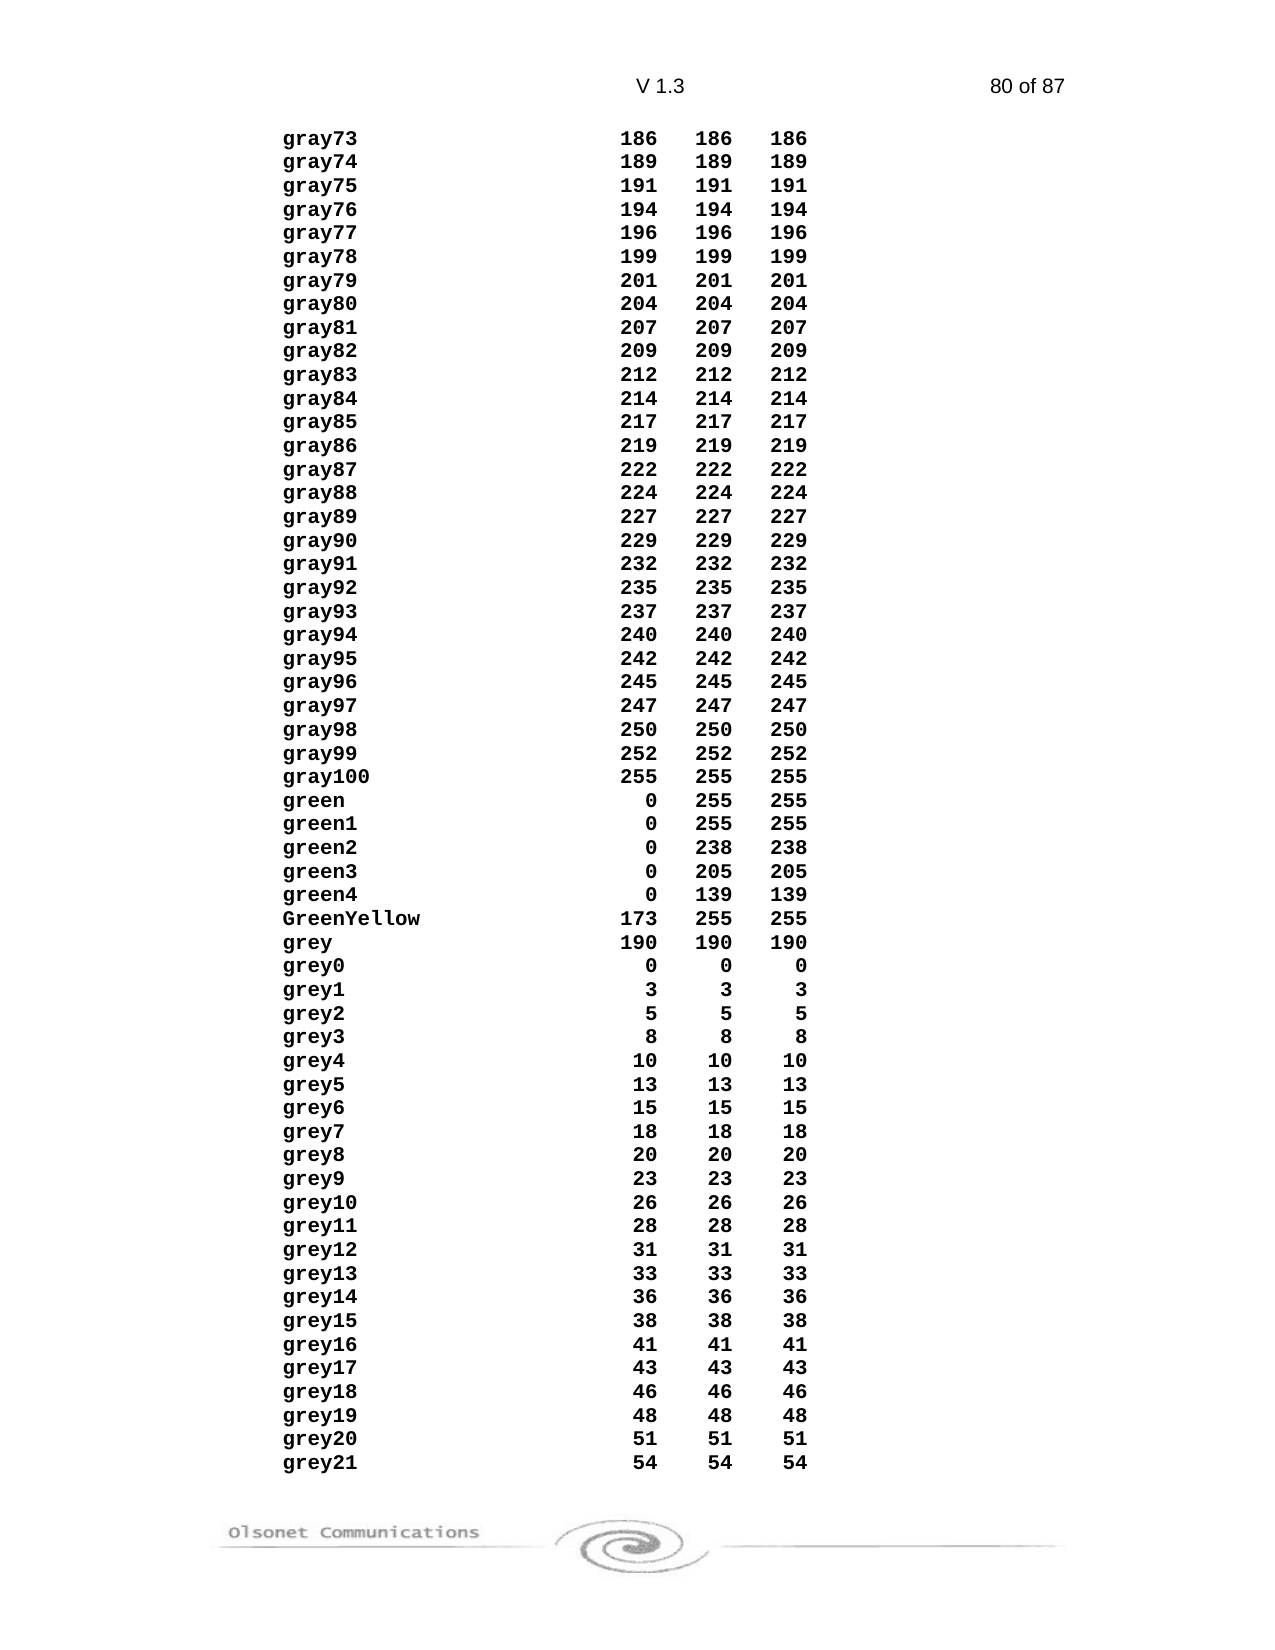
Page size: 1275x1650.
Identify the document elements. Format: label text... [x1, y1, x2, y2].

text grey2 5 5 5 [282, 1003, 1065, 1026]
text grey8 20 20 20 [282, 1144, 1065, 1168]
text gray73 186 186 186 [282, 128, 1065, 151]
text grey4 10 10 10 [282, 1050, 1065, 1073]
text grey16 41 41 41 [282, 1334, 1065, 1357]
text grey18 46 46 46 [282, 1381, 1065, 1404]
text gray78 199 199 199 [282, 246, 1065, 269]
text gray89 227 227 227 [282, 506, 1065, 530]
text gray79 201 201 201 [282, 269, 1065, 293]
text gray91 232 232 232 [282, 553, 1065, 577]
text green1 0 255 255 [282, 813, 1065, 837]
text gray76 194 194 194 [282, 199, 1065, 222]
text GreenYellow 173 255 255 [282, 908, 1065, 932]
text gray75 191 191 191 [282, 175, 1065, 199]
text gray74 189 189 189 [282, 151, 1065, 175]
text green2 0 238 238 [282, 837, 1065, 861]
text grey9 23 23 23 [282, 1168, 1065, 1192]
text grey6 15 15 15 [282, 1097, 1065, 1121]
text grey7 18 18 18 [282, 1121, 1065, 1144]
text gray83 212 212 212 [282, 364, 1065, 388]
text grey21 54 54 54 [282, 1452, 1065, 1476]
text grey19 48 48 48 [282, 1404, 1065, 1428]
text gray97 247 247 247 [282, 695, 1065, 719]
text green 0 255 255 [282, 790, 1065, 813]
text grey5 13 13 13 [282, 1073, 1065, 1097]
text gray88 224 224 224 [282, 482, 1065, 506]
text gray85 217 217 217 [282, 411, 1065, 435]
text gray82 209 209 209 [282, 341, 1065, 364]
text grey12 31 31 31 [282, 1239, 1065, 1263]
text grey3 8 8 8 [282, 1026, 1065, 1050]
text gray80 204 204 204 [282, 293, 1065, 317]
text grey1 3 3 3 [282, 979, 1065, 1003]
text grey11 28 28 28 [282, 1215, 1065, 1239]
text grey15 38 38 38 [282, 1310, 1065, 1334]
text gray96 245 245 245 [282, 672, 1065, 695]
text grey 190 190 190 [282, 932, 1065, 955]
text gray98 250 250 250 [282, 719, 1065, 742]
text grey14 36 36 36 [282, 1286, 1065, 1310]
text gray86 219 219 219 [282, 435, 1065, 459]
text gray95 242 242 242 [282, 648, 1065, 672]
text gray100 255 255 255 [282, 766, 1065, 790]
text grey0 0 0 0 [282, 955, 1065, 979]
text grey13 33 33 33 [282, 1263, 1065, 1286]
text grey17 43 43 43 [282, 1357, 1065, 1381]
picture [210, 1504, 1065, 1596]
text gray92 235 235 235 [282, 577, 1065, 601]
text green3 0 205 205 [282, 861, 1065, 884]
text gray81 207 207 207 [282, 317, 1065, 341]
text gray77 196 196 196 [282, 222, 1065, 246]
text gray94 240 240 240 [282, 624, 1065, 648]
text gray90 229 229 229 [282, 530, 1065, 553]
text gray84 214 214 214 [282, 388, 1065, 411]
text gray99 252 252 252 [282, 742, 1065, 766]
text grey20 51 51 51 [282, 1428, 1065, 1452]
text grey10 26 26 26 [282, 1192, 1065, 1215]
text green4 0 139 139 [282, 884, 1065, 908]
text gray87 222 222 222 [282, 459, 1065, 482]
text gray93 237 237 237 [282, 601, 1065, 624]
